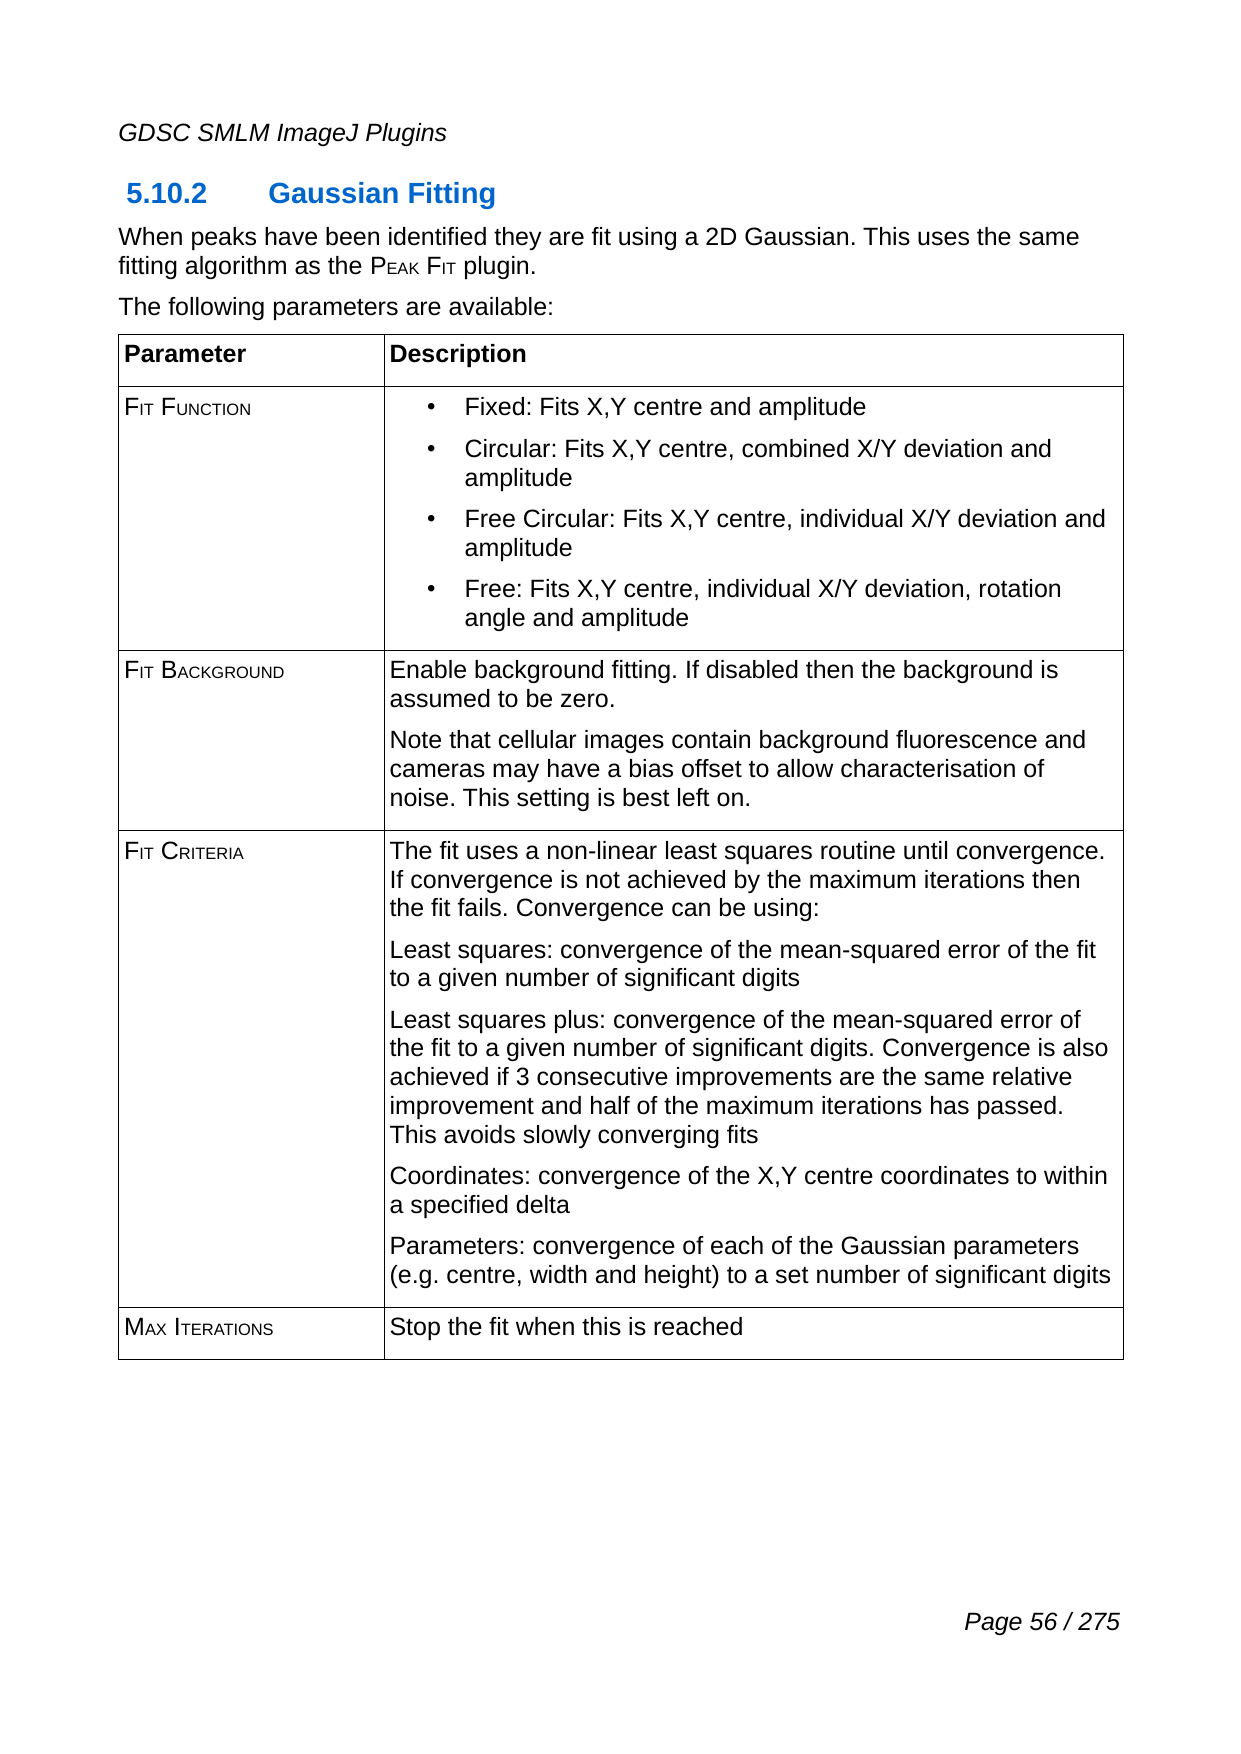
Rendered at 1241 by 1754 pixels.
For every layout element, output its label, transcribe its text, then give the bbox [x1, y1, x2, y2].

table_header Parameter [119, 335, 384, 386]
table_cell Enable background fitting. If disabled then the background is assumed to be zero. Note that cellular images contain background fluorescence and cameras may have a bias offset to allow characterisation of noise. This setting is best left on. [385, 651, 1123, 830]
table_cell Fit Function [119, 387, 384, 650]
text The following parameters are available: [118, 292, 1122, 321]
text When peaks have been identified they are fit using a 2D Gaussian. This uses the same fitting algorithm as the Peak Fit plugin. [118, 222, 1122, 280]
table_cell Max Iterations [119, 1308, 384, 1359]
table_cell Fit Criteria [119, 831, 384, 1307]
table_cell Fit Background [119, 651, 384, 830]
table_cell The fit uses a non-linear least squares routine until convergence. If convergence is not achieved by the maximum iterations then the fit fails. Convergence can be using: Least squares: convergence of the mean-squared error of the fit to a given number of significant digits Least squares plus: convergence of the mean-squared error of the fit to a given number of significant digits. Convergence is also achieved if 3 consecutive improvements are the same relative improvement and half of the maximum iterations has passed. This avoids slowly converging fits Coordinates: convergence of the X,Y centre coordinates to within a specified delta Parameters: convergence of each of the Gaussian parameters (e.g. centre, width and height) to a set number of significant digits [385, 831, 1123, 1307]
table_cell Stop the fit when this is reached [385, 1308, 1123, 1359]
subtitle Gaussian Fitting [118, 176, 1122, 210]
table_header Description [385, 335, 1123, 386]
table_cell Fixed: Fits X,Y centre and amplitude Circular: Fits X,Y centre, combined X/Y deviation and amplitude Free Circular: Fits X,Y centre, individual X/Y deviation and amplitude Free: Fits X,Y centre, individual X/Y deviation, rotation angle and amplitude [385, 387, 1123, 650]
